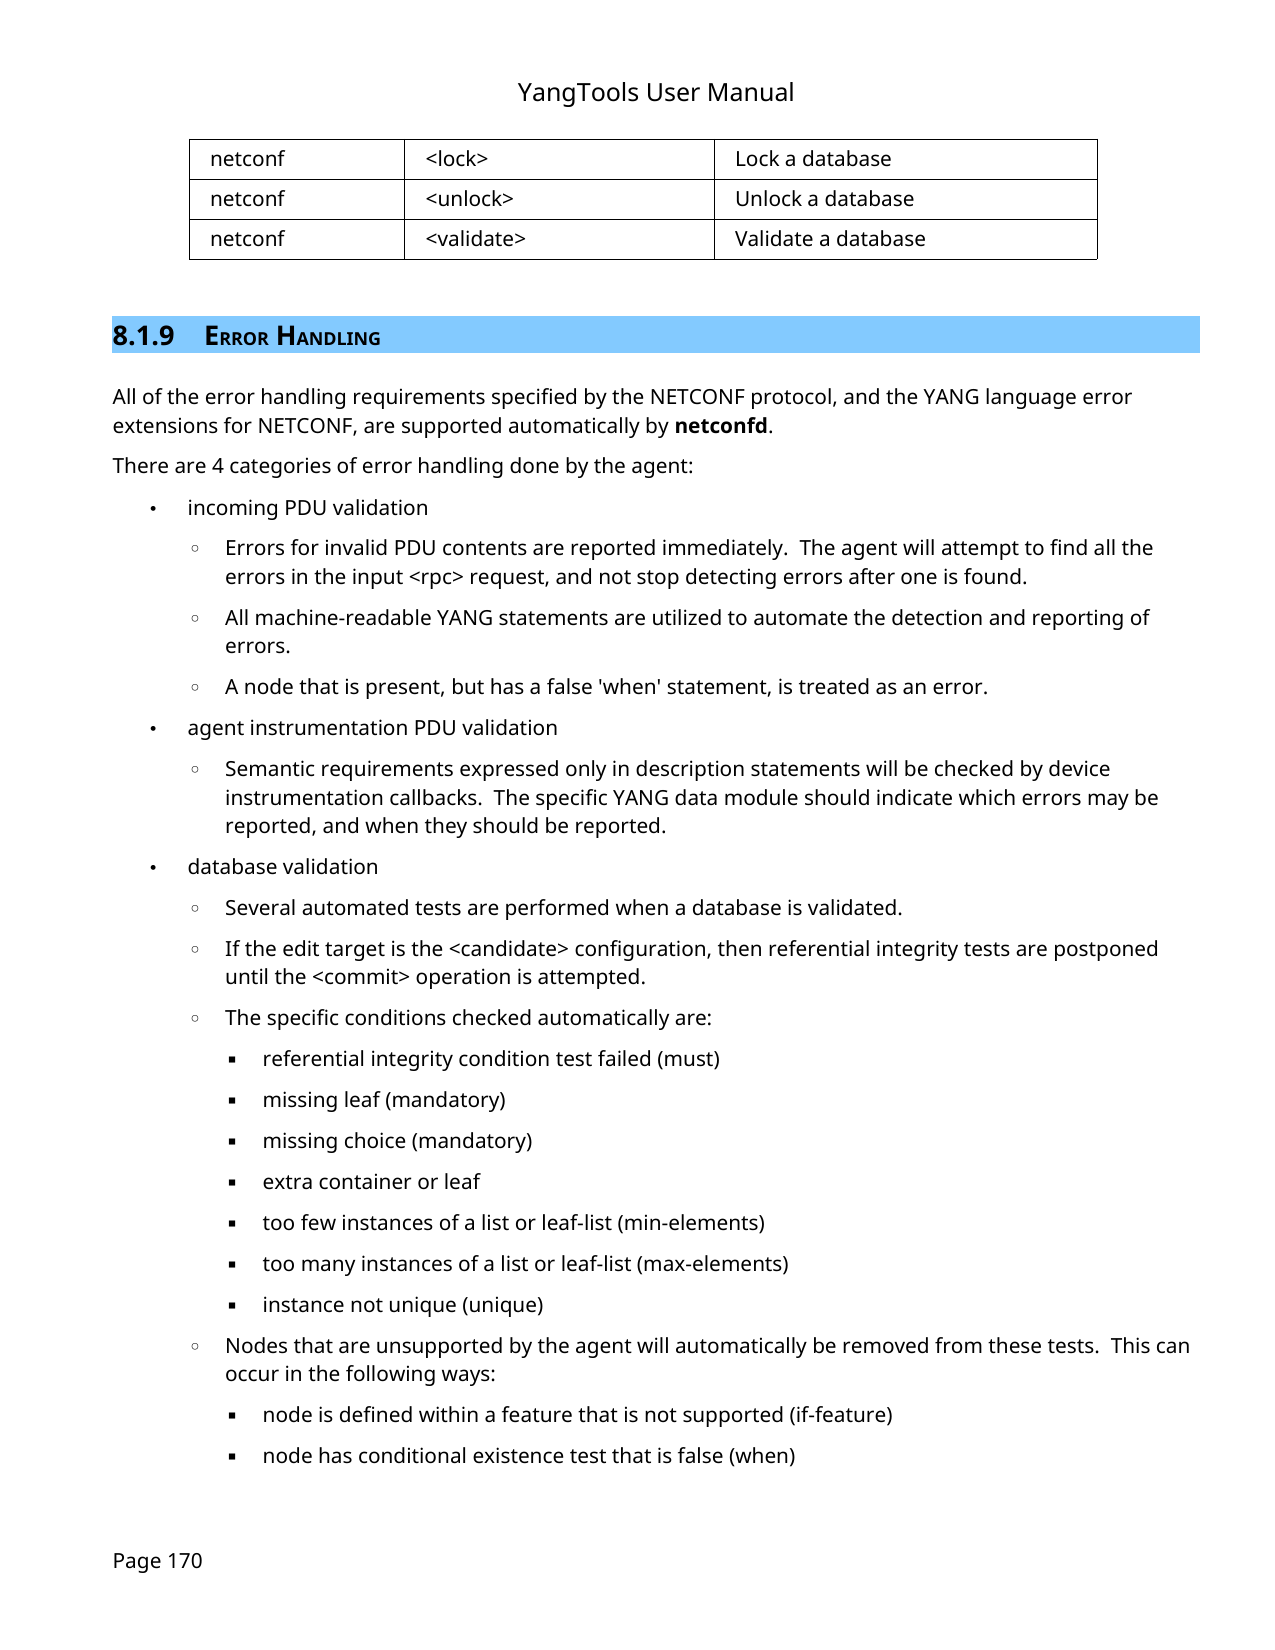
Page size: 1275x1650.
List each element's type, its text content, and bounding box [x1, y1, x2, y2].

table_cell Validate a database [715, 220, 1097, 258]
list The specific conditions checked automatically are: [187, 1003, 1200, 1032]
table_cell <lock> [405, 140, 714, 178]
list database validation [150, 852, 1200, 880]
list incoming PDU validation [150, 493, 1200, 521]
list node has conditional existence test that is false (when) [225, 1441, 1200, 1469]
list too many instances of a list or leaf-list (max-elements) [225, 1249, 1200, 1277]
table_cell <unlock> [405, 180, 714, 218]
list instance not unique (unique) [225, 1290, 1200, 1318]
list Several automated tests are performed when a database is validated. [187, 893, 1200, 921]
list If the edit target is the <candidate> configuration, then referential integrity tests are postponed until the <commit> operation is attempted. [187, 934, 1200, 991]
table_cell netconf [190, 180, 404, 218]
list referential integrity condition test failed (must) [225, 1044, 1200, 1073]
table_cell Lock a database [715, 140, 1097, 178]
table_cell netconf [190, 140, 404, 178]
list missing choice (mandatory) [225, 1126, 1200, 1154]
list Errors for invalid PDU contents are reported immediately. The agent will attempt to find all the errors in the input <rpc> request, and not stop detecting errors after one is found. [187, 533, 1200, 590]
text There are 4 categories of error handling done by the agent: [112, 452, 1200, 480]
table_cell Unlock a database [715, 180, 1097, 218]
subtitle Error Handling [112, 316, 1200, 353]
list Nodes that are unsupported by the agent will automatically be removed from these tests. This can occur in the following ways: [187, 1331, 1200, 1388]
list extra container or leaf [225, 1167, 1200, 1195]
list too few instances of a list or leaf-list (min-elements) [225, 1208, 1200, 1236]
list agent instrumentation PDU validation [150, 713, 1200, 742]
list missing leaf (mandatory) [225, 1085, 1200, 1113]
text All of the error handling requirements specified by the NETCONF protocol, and the YANG language error extensions for NETCONF, are supported automatically by netconfd. [112, 382, 1200, 439]
list All machine-readable YANG statements are utilized to automate the detection and reporting of errors. [187, 603, 1200, 660]
list Semantic requirements expressed only in description statements will be checked by device instrumentation callbacks. The specific YANG data module should indicate which errors may be reported, and when they should be reported. [187, 754, 1200, 839]
table_cell netconf [190, 220, 404, 258]
list A node that is present, but has a false 'when' statement, is treated as an error. [187, 672, 1200, 701]
table_cell <validate> [405, 220, 714, 258]
list node is defined within a feature that is not supported (if-feature) [225, 1400, 1200, 1428]
